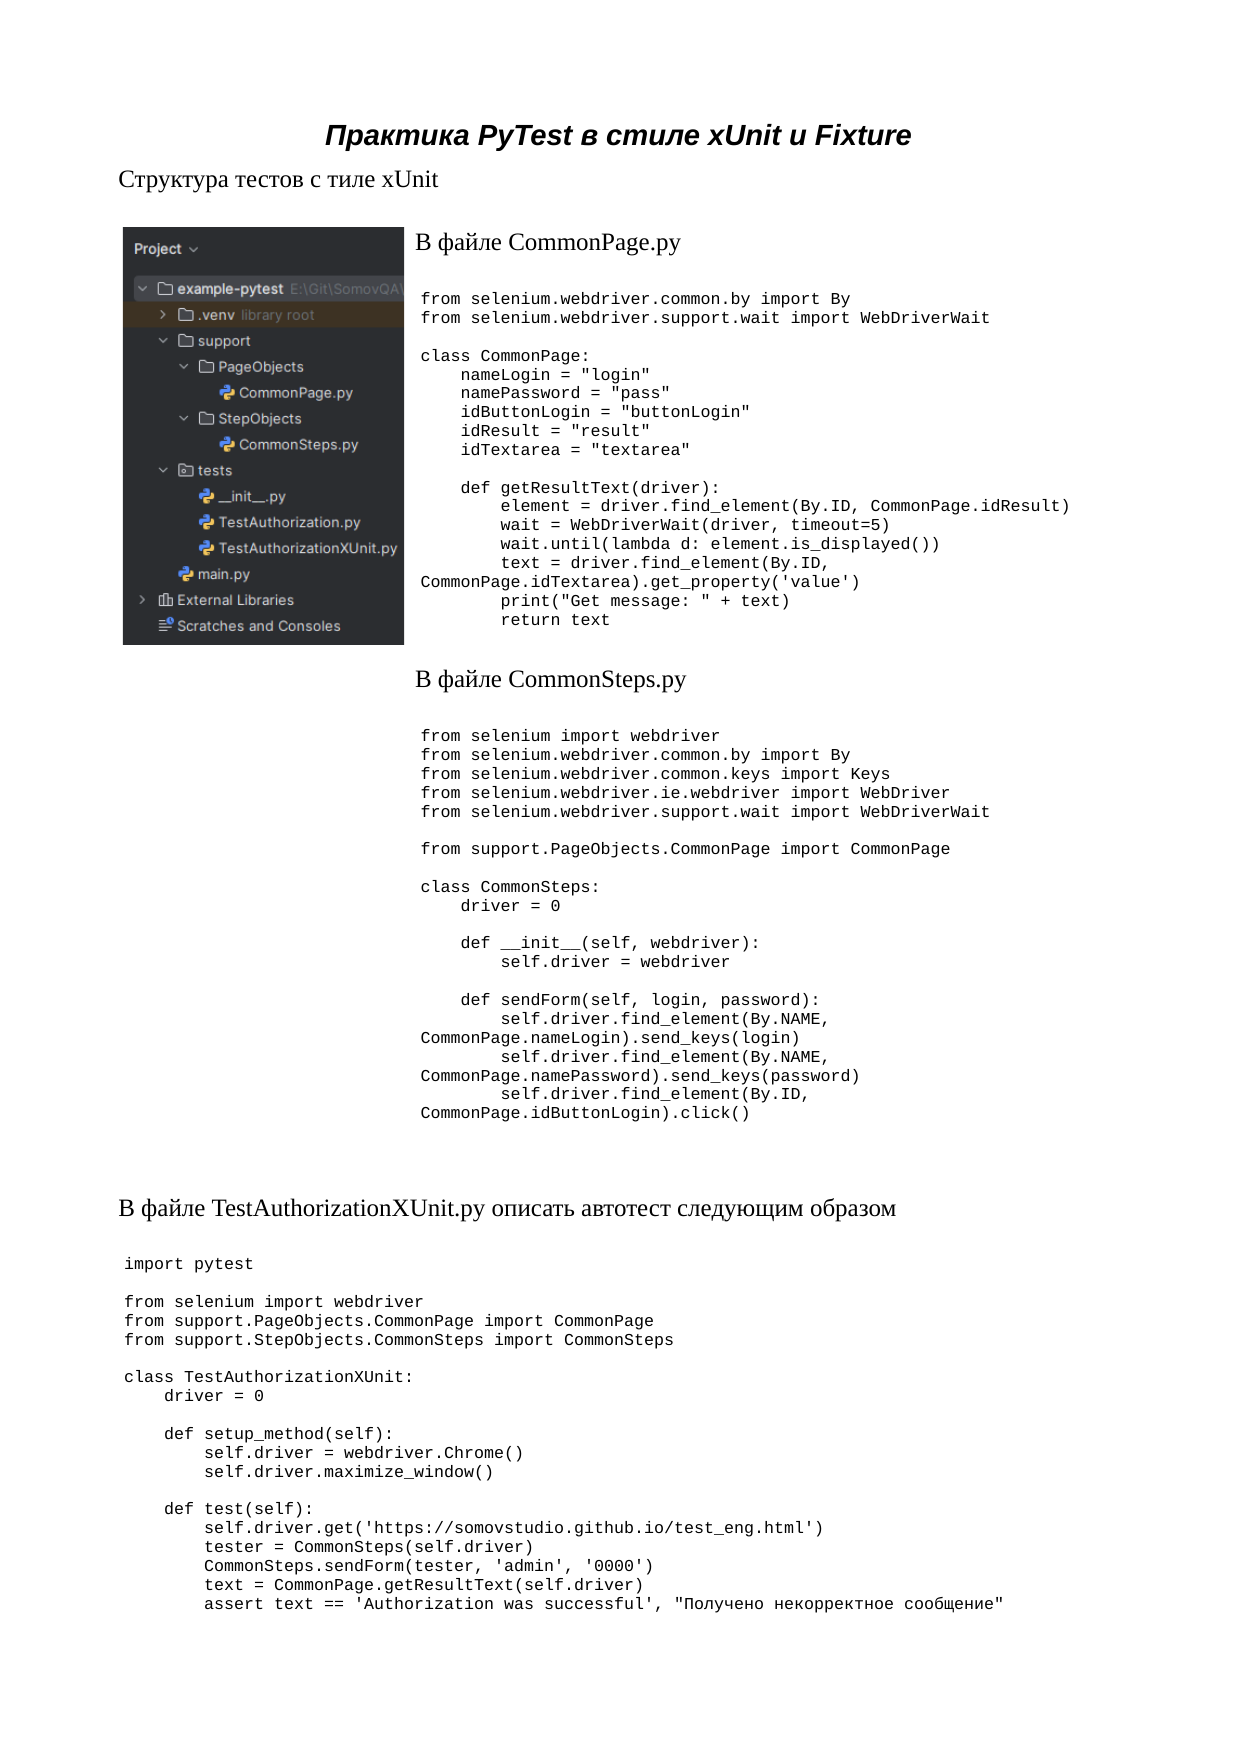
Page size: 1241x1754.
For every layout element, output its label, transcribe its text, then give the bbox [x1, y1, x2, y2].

picture [122, 227, 405, 645]
table_header В файле CommonPage.py В файле CommonSteps.py [409, 222, 1122, 1164]
text В файле TestAuthorizationXUnit.py описать автотест следующим образом [118, 1193, 1122, 1221]
table_header from selenium.webdriver.common.by import By from selenium.webdriver.support.wait import WebDriverWait class CommonPage: nameLogin = "login" namePassword = "pass" idButtonLogin = "buttonLogin" idResult = "result" idTextarea = "textarea" def getResultText(driver): element = driver.find_element(By.ID, CommonPage.idResult) wait = WebDriverWait(driver, timeout=5) wait.until(lambda d: element.is_displayed()) text = driver.find_element(By.ID, CommonPage.idTextarea).get_property('value') print("Get message: " + text) return text [415, 285, 1116, 636]
text Структура тестов с тиле xUnit [118, 164, 1122, 193]
table_header [118, 222, 409, 227]
table_header [118, 228, 409, 1164]
subtitle Практика PyTest в стиле xUnit и Fixture [118, 118, 1122, 152]
table_header from selenium import webdriver from selenium.webdriver.common.by import By from selenium.webdriver.common.keys import Keys from selenium.webdriver.ie.webdriver import WebDriver from selenium.webdriver.support.wait import WebDriverWait from support.PageObjects.CommonPage import CommonPage class CommonSteps: driver = 0 def __init__(self, webdriver): self.driver = webdriver def sendForm(self, login, password): self.driver.find_element(By.NAME, CommonPage.nameLogin).send_keys(login) self.driver.find_element(By.NAME, CommonPage.namePassword).send_keys(password) self.driver.find_element(By.ID, CommonPage.idButtonLogin).click() [415, 722, 1116, 1129]
table_header import pytest from selenium import webdriver from support.PageObjects.CommonPage import CommonPage from support.StepObjects.CommonSteps import CommonSteps class TestAuthorizationXUnit: driver = 0 def setup_method(self): self.driver = webdriver.Chrome() self.driver.maximize_window() def test(self): self.driver.get('https://somovstudio.github.io/test_eng.html') tester = CommonSteps(self.driver) CommonSteps.sendForm(tester, 'admin', '0000') text = CommonPage.getResultText(self.driver) assert text == 'Authorization was successful', "Получено некорректное сообщение" [118, 1250, 1122, 1620]
